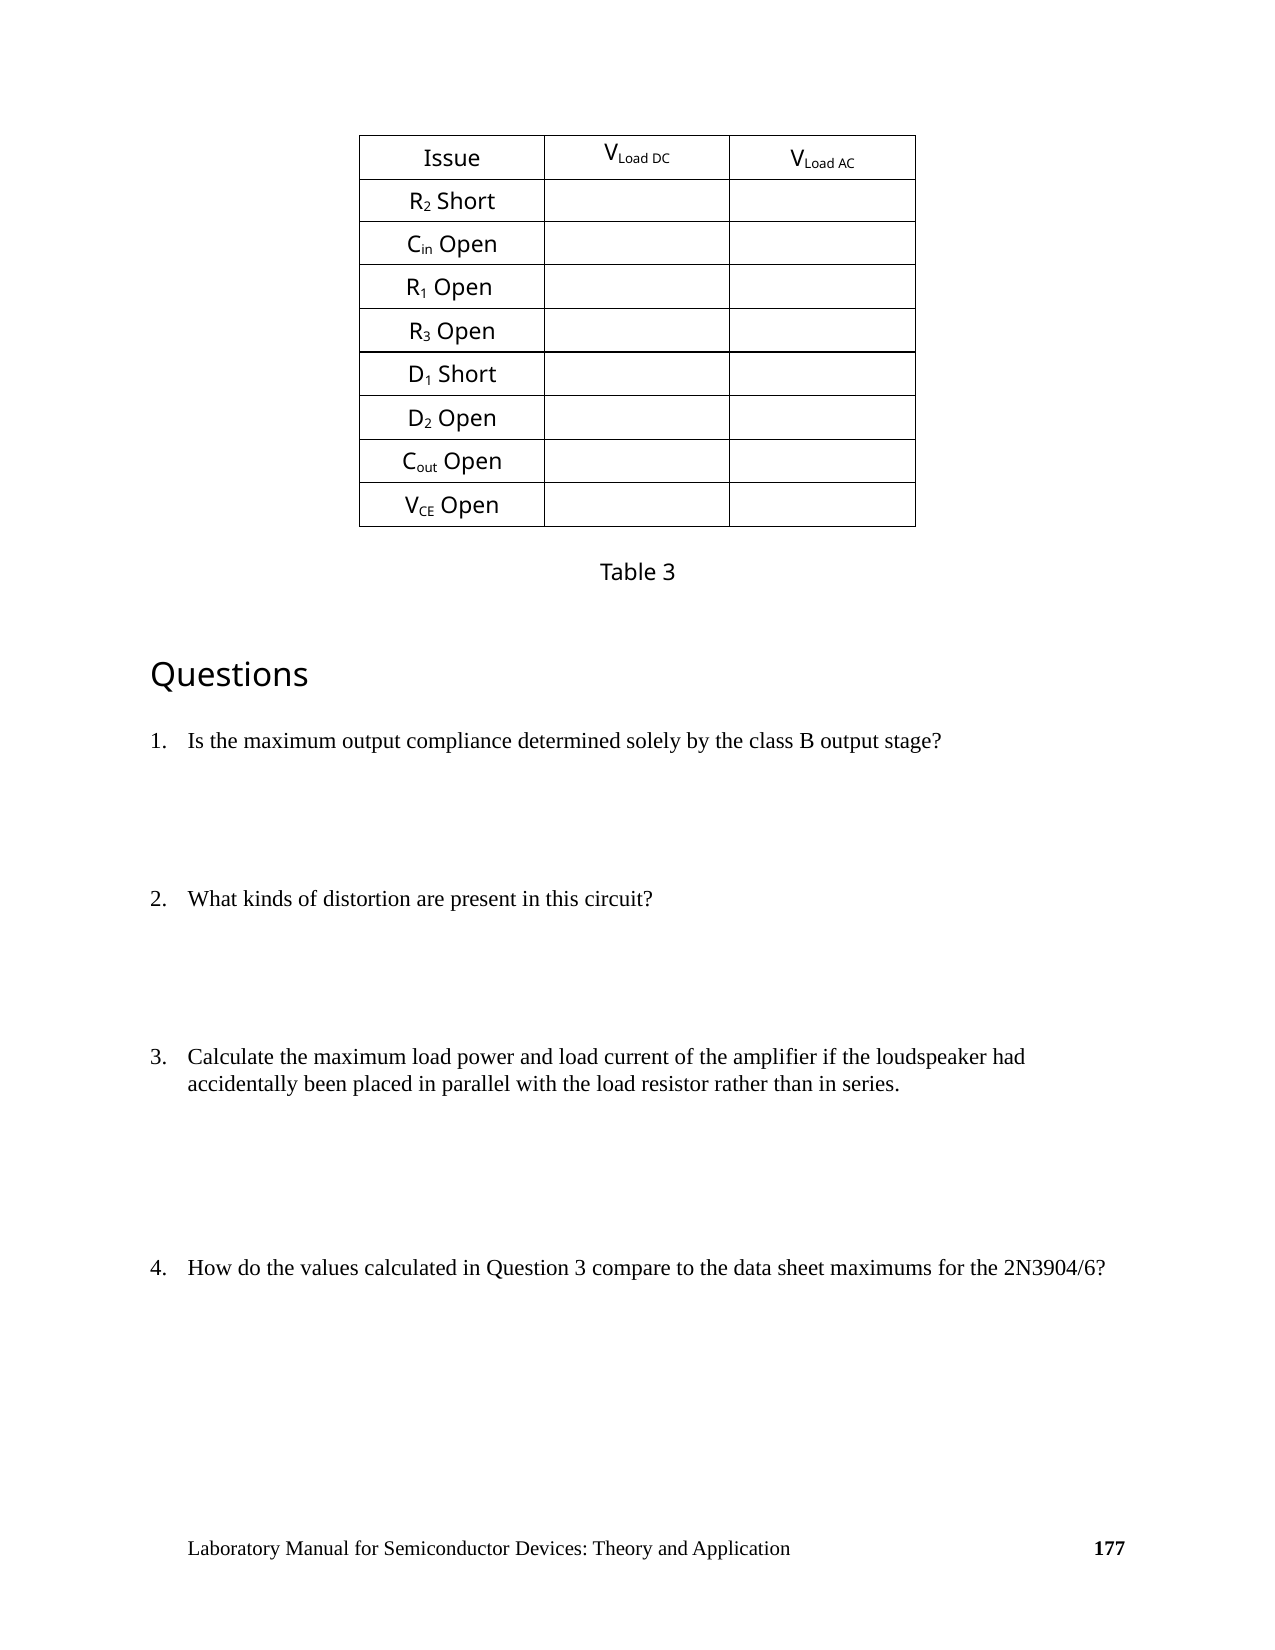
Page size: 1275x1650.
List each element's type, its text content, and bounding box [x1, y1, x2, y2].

table_cell R2 Short [360, 180, 544, 221]
text Table 3 [150, 555, 1125, 587]
table_cell Cin Open [360, 222, 544, 264]
table_cell [545, 483, 729, 526]
table_cell R1 Open [360, 265, 544, 308]
table_cell [545, 309, 729, 351]
table_cell [545, 222, 729, 264]
table_cell [730, 483, 915, 526]
table_cell [730, 222, 915, 264]
table_cell [730, 309, 915, 351]
table_cell R3 Open [360, 309, 544, 351]
table_cell D2 Open [360, 396, 544, 438]
table_cell [545, 265, 729, 308]
table_header VLoad DC [545, 136, 729, 178]
list Calculate the maximum load power and load current of the amplifier if the loudspeaker had accidentally been placed in parallel with the load resistor rather than in series. [150, 1043, 1125, 1096]
table_cell VCE Open [360, 483, 544, 526]
list How do the values calculated in Question 3 compare to the data sheet maximums for the 2N3904/6? [150, 1254, 1125, 1281]
table_cell [545, 353, 729, 395]
table_cell [545, 440, 729, 482]
table_cell [730, 180, 915, 221]
table_cell [730, 396, 915, 438]
table_header VLoad AC [730, 136, 915, 178]
table_cell [545, 396, 729, 438]
subtitle Questions [150, 651, 1125, 697]
list What kinds of distortion are present in this circuit? [150, 885, 1125, 912]
table_cell [730, 440, 915, 482]
table_cell Cout Open [360, 440, 544, 482]
table_cell [545, 180, 729, 221]
table_cell D1 Short [360, 353, 544, 395]
table_header Issue [360, 136, 544, 178]
list Is the maximum output compliance determined solely by the class B output stage? [150, 727, 1125, 753]
table_cell [730, 265, 915, 308]
table_cell [730, 353, 915, 395]
